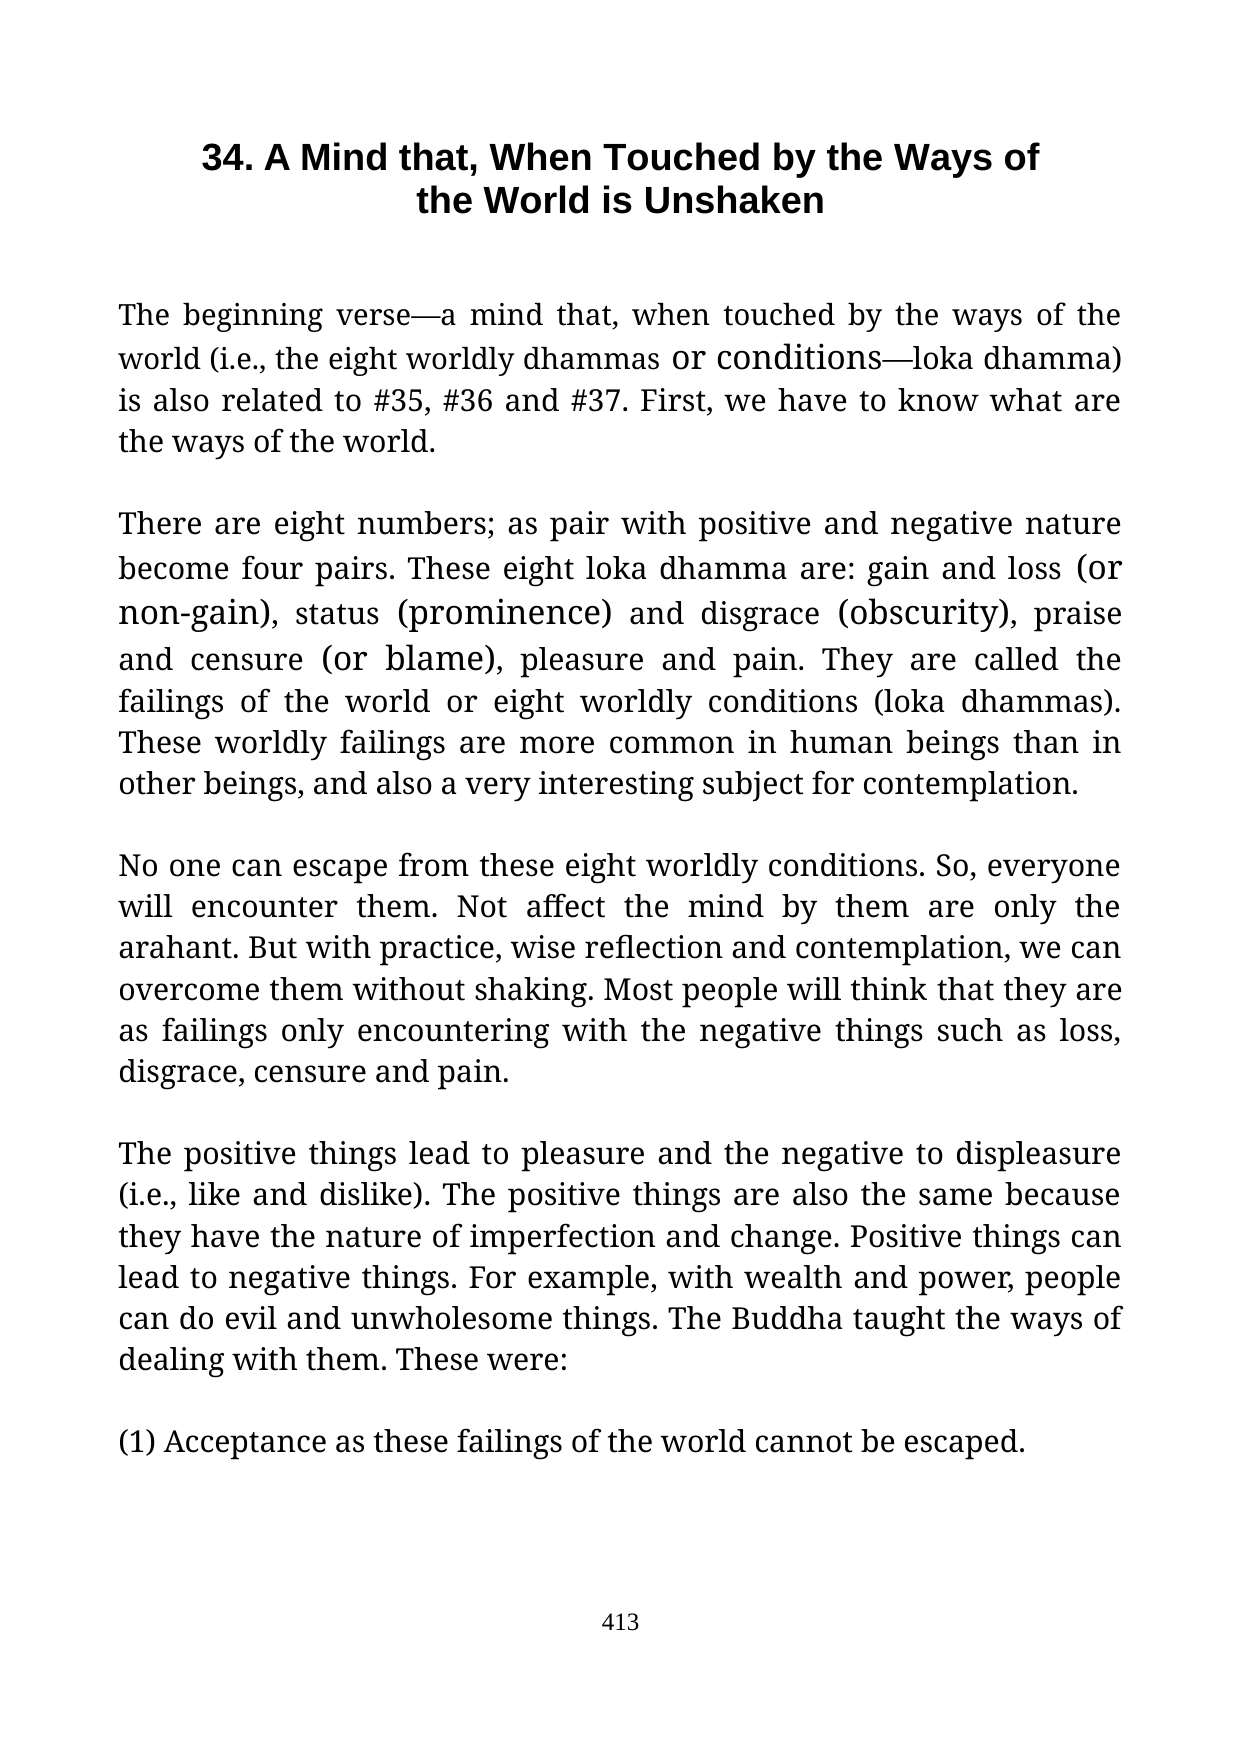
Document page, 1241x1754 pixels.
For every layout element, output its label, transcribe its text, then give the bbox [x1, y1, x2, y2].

subtitle 34. A Mind that, When Touched by the Ways of the World is Unshaken [118, 134, 1122, 222]
text The beginning verse—a mind that, when touched by the ways of the world (i.e., the eight worldly dhammas or conditions—loka dhamma) is also related to #35, #36 and #37. First, we have to know what are the ways of the world. There are eight numbers; as pair with positive and negative nature become four pairs. These eight loka dhamma are: gain and loss (or non-gain), status (prominence) and disgrace (obscurity), praise and censure (or blame), pleasure and pain. They are called the failings of the world or eight worldly conditions (loka dhammas). These worldly failings are more common in human beings than in other beings, and also a very interesting subject for contemplation. No one can escape from these eight worldly conditions. So, everyone will encounter them. Not affect the mind by them are only the arahant. But with practice, wise reflection and contemplation, we can overcome them without shaking. Most people will think that they are as failings only encountering with the negative things such as loss, disgrace, censure and pain. The positive things lead to pleasure and the negative to displeasure (i.e., like and dislike). The positive things are also the same because they have the nature of imperfection and change. Positive things can lead to negative things. For example, with wealth and power, people can do evil and unwholesome things. The Buddha taught the ways of dealing with them. These were: (1) Acceptance as these failings of the world cannot be escaped. [118, 254, 1122, 1462]
